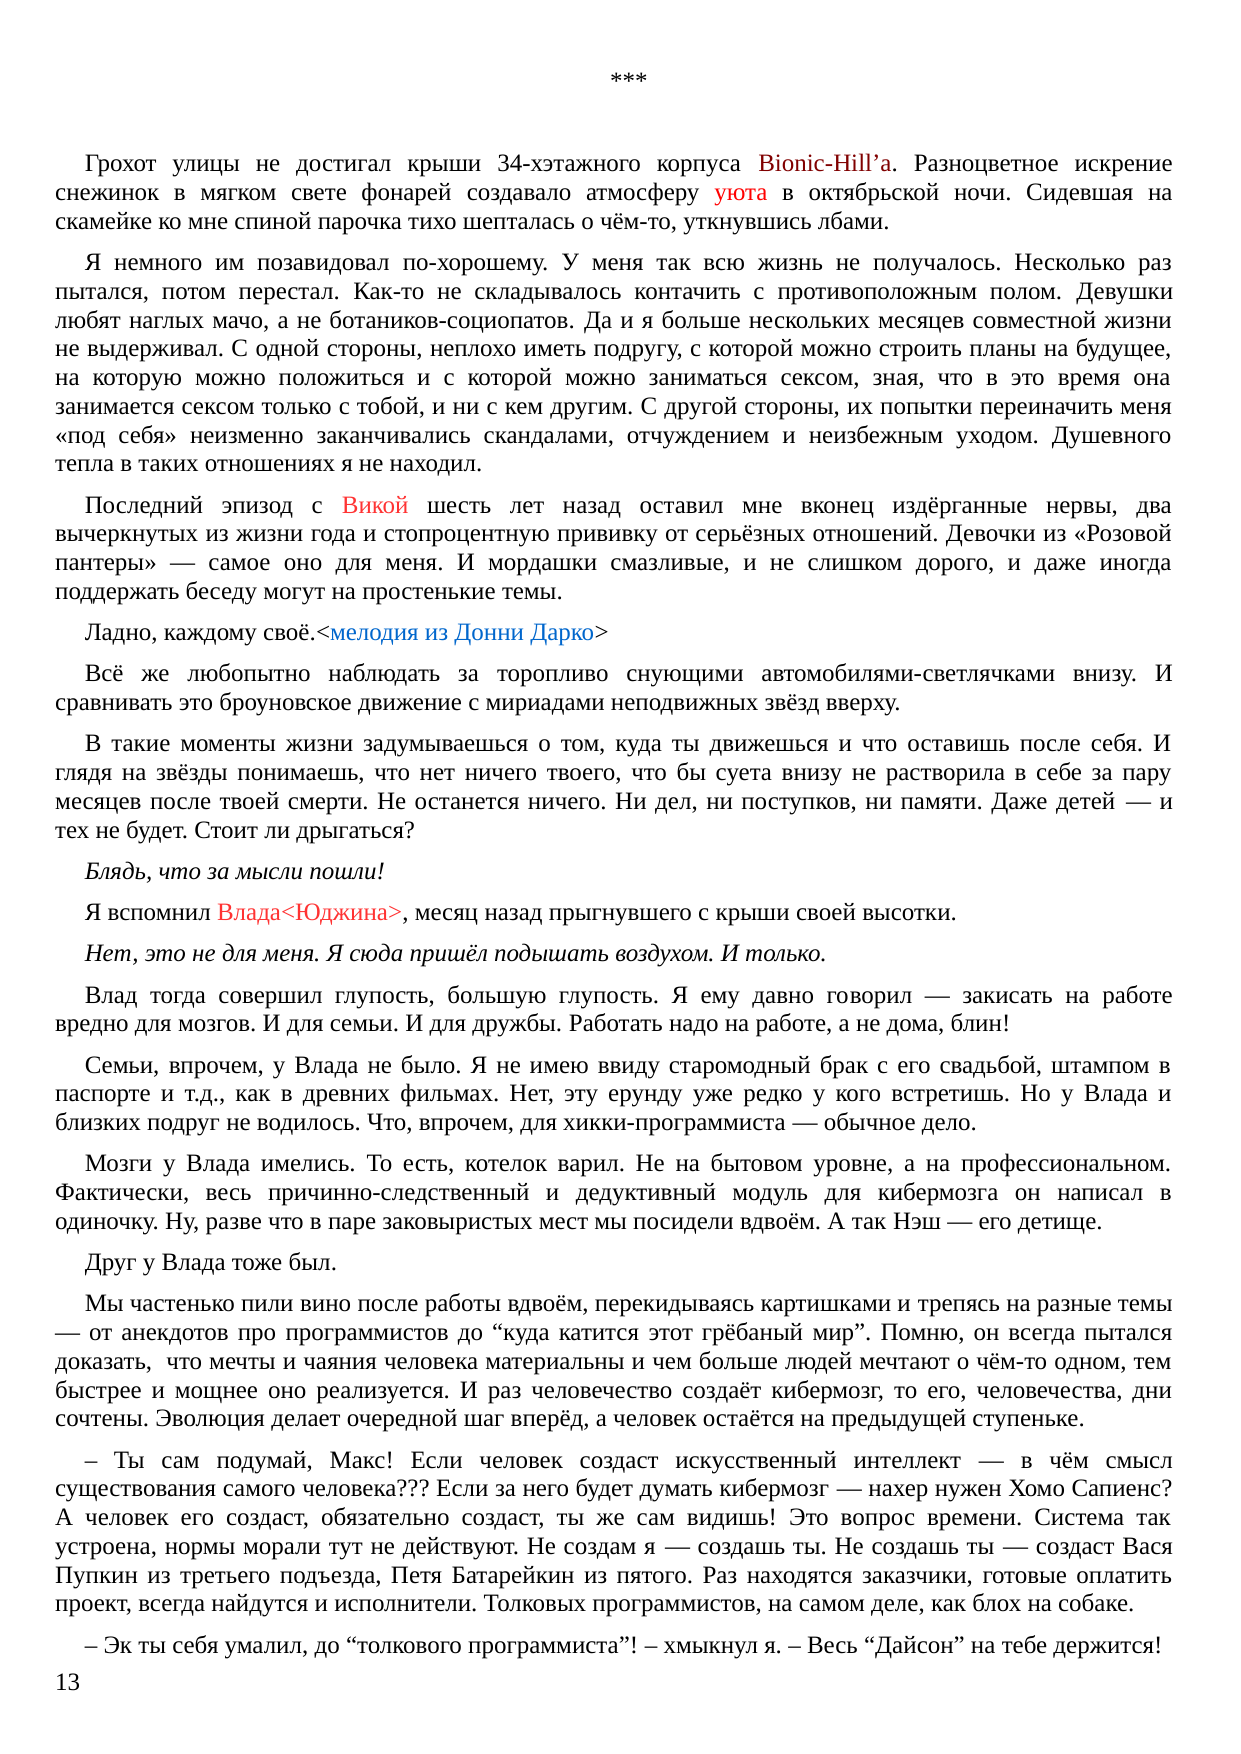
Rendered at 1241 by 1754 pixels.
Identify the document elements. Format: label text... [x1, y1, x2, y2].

text Мы частенько пили вино после работы вдвоём, перекидываясь картишками и трепясь на разные темы — от анекдотов про программистов до “куда катится этот грёбаный мир”. Помню, он всегда пытался доказать, что мечты и чаяния человека материальны и чем больше людей мечтают о чём-то одном, тем быстрее и мощнее оно реализуется. И раз человечество создаёт кибермозг, то его, человечества, дни сочтены. Эволюция делает очередной шаг вперёд, а человек остаётся на предыдущей ступеньке. [55, 1288, 1173, 1432]
text В такие моменты жизни задумываешься о том, куда ты движешься и что оставишь после себя. И глядя на звёзды понимаешь, что нет ничего твоего, что бы суета внизу не растворила в себе за пару месяцев после твоей смерти. Не останется ничего. Ни дел, ни поступков, ни памяти. Даже детей — и тех не будет. Стоит ли дрыгаться? [55, 728, 1173, 843]
text Семьи, впрочем, у Влада не было. Я не имею ввиду старомодный брак с его свадьбой, штампом в паспорте и т.д., как в древних фильмах. Нет, эту ерунду уже редко у кого встретишь. Но у Влада и близких подруг не водилось. Что, впрочем, для хикки-программиста — обычное дело. [55, 1050, 1173, 1136]
text *** [55, 66, 1173, 95]
text – Эк ты себя умалил, до “толкового программиста”! – хмыкнул я. – Весь “Дайсон” на тебе держится! [55, 1630, 1173, 1658]
text Мозги у Влада имелись. То есть, котелок варил. Не на бытовом уровне, а на профессиональном. Фактически, весь причинно-следственный и дедуктивный модуль для кибермозга он написал в одиночку. Ну, разве что в паре заковыристых мест мы посидели вдвоём. А так Нэш — его детище. [55, 1148, 1173, 1235]
text Всё же любопытно наблюдать за торопливо снующими автомобилями-светлячками внизу. И сравнивать это броуновское движение с мириадами неподвижных звёзд вверху. [55, 658, 1173, 716]
text Друг у Влада тоже был. [55, 1247, 1173, 1276]
text Ладно, каждому своё.<мелодия из Донни Дарко> [55, 617, 1173, 646]
text Блядь, что за мысли пошли! [55, 856, 1173, 885]
text – Ты сам подумай, Макс! Если человек создаст искусственный интеллект — в чём смысл существования самого человека??? Если за него будет думать кибермозг — нахер нужен Хомо Сапиенс? А человек его создаст, обязательно создаст, ты же сам видишь! Это вопрос времени. Система так устроена, нормы морали тут не действуют. Не создам я — создашь ты. Не создашь ты — создаст Вася Пупкин из третьего подъезда, Петя Батарейкин из пятого. Раз находятся заказчики, готовые оплатить проект, всегда найдутся и исполнители. Толковых программистов, на самом деле, как блох на собаке. [55, 1445, 1173, 1617]
text Грохот улицы не достигал крыши 34-хэтажного корпуса Bionic-Hill’а. Разноцветное искрение снежинок в мягком свете фонарей создавало атмосферу уюта в октябрьской ночи. Сидевшая на скамейке ко мне спиной парочка тихо шепталась о чём-то, уткнувшись лбами. [55, 148, 1173, 235]
text Нет, это не для меня. Я сюда пришёл подышать воздухом. И только. [55, 938, 1173, 967]
text Последний эпизод с Викой шесть лет назад оставил мне вконец издёрганные нервы, два вычеркнутых из жизни года и стопроцентную прививку от серьёзных отношений. Девочки из «Розовой пантеры» — самое оно для меня. И мордашки смазливые, и не слишком дорого, и даже иногда поддержать беседу могут на простенькие темы. [55, 490, 1173, 605]
text Влад тогда совершил глупость, большую глупость. Я ему давно говорил — закисать на работе вредно для мозгов. И для семьи. И для дружбы. Работать надо на работе, а не дома, блин! [55, 980, 1173, 1037]
text Я немного им позавидовал по-хорошему. У меня так всю жизнь не получалось. Несколько раз пытался, потом перестал. Как-то не складывалось контачить с противоположным полом. Девушки любят наглых мачо, а не ботаников-социопатов. Да и я больше нескольких месяцев совместной жизни не выдерживал. С одной стороны, неплохо иметь подругу, с которой можно строить планы на будущее, на которую можно положиться и с которой можно заниматься сексом, зная, что в это время она занимается сексом только с тобой, и ни с кем другим. С другой стороны, их попытки переиначить меня «под себя» неизменно заканчивались скандалами, отчуждением и неизбежным уходом. Душевного тепла в таких отношениях я не находил. [55, 247, 1173, 477]
text Я вспомнил Влада<Юджина>, месяц назад прыгнувшего с крыши своей высотки. [55, 897, 1173, 926]
